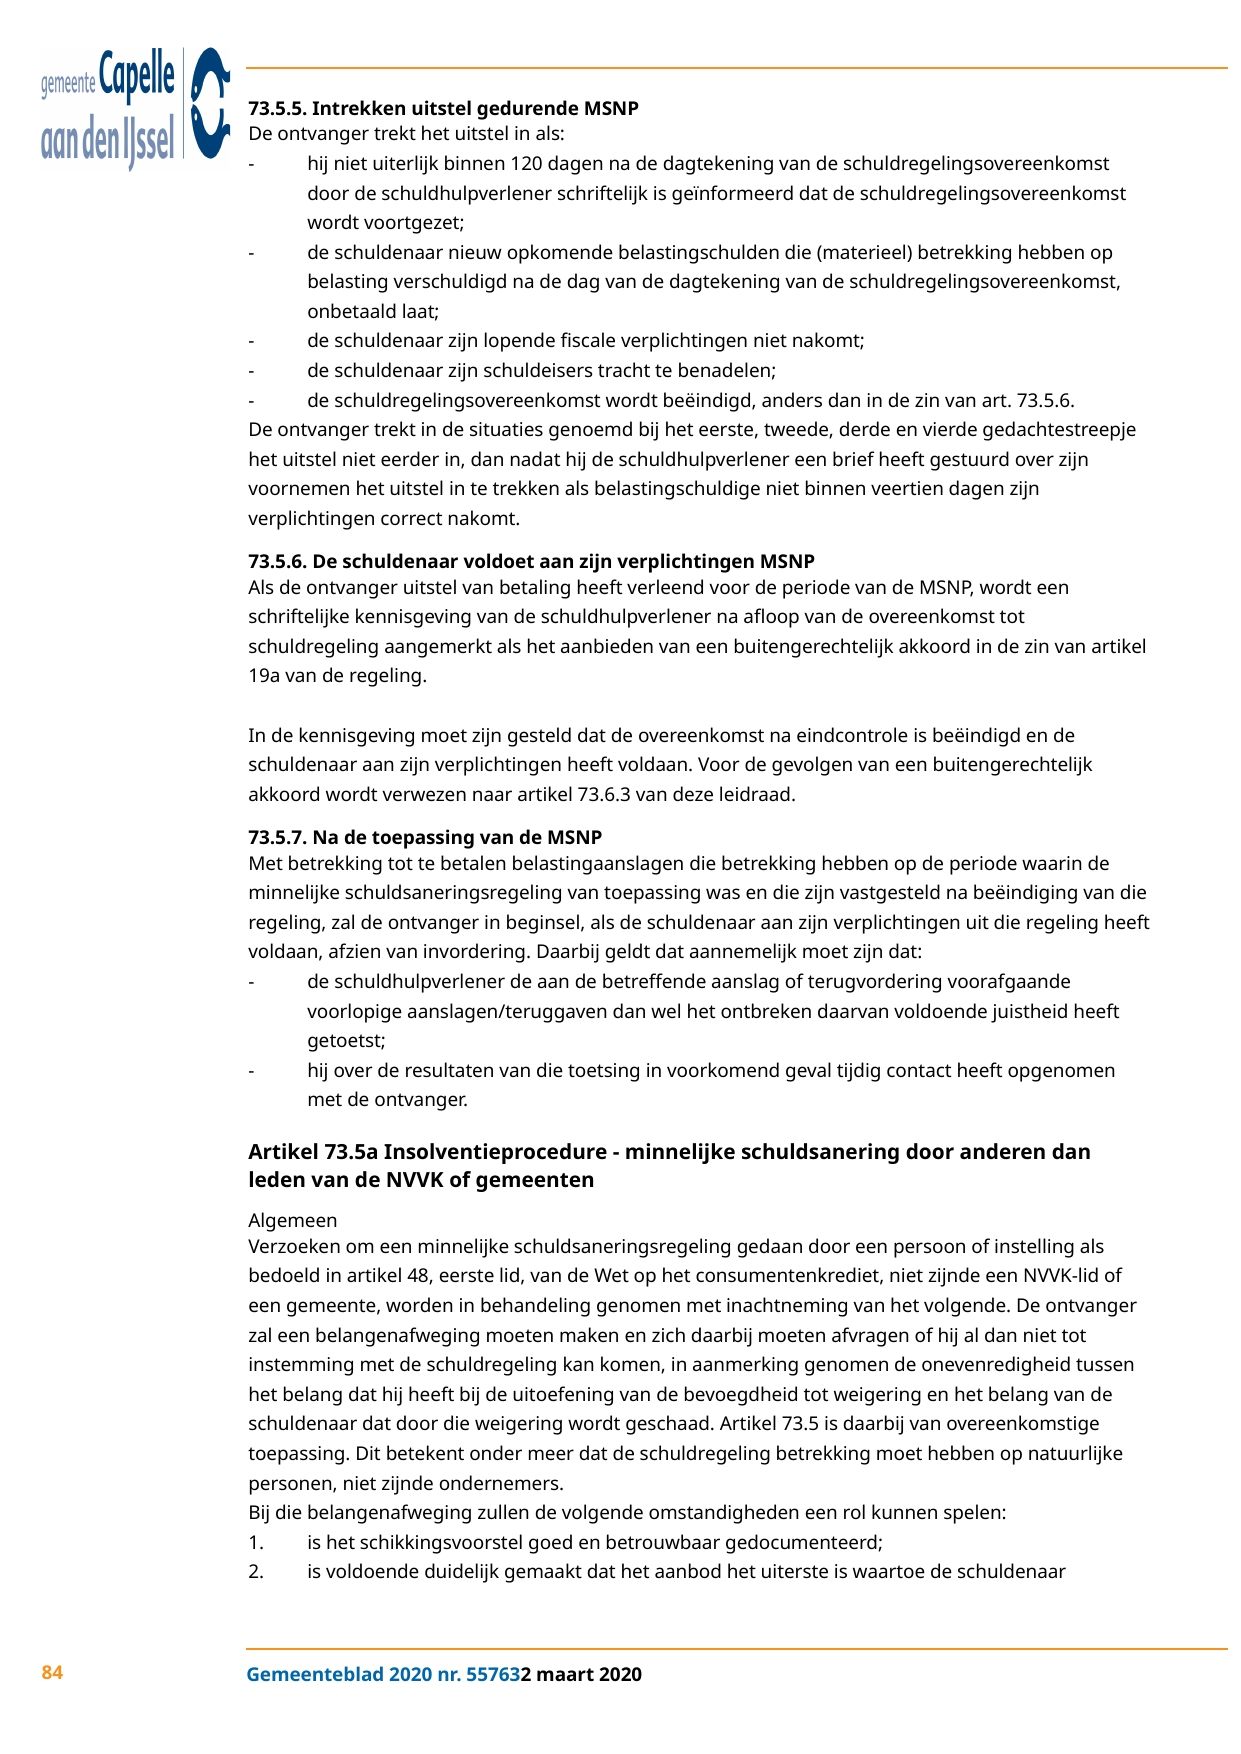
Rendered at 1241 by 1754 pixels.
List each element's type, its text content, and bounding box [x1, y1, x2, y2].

text 73.5.7. Na de toepassing van de MSNP [248, 824, 1152, 850]
text In de kennisgeving moet zijn gesteld dat de overeenkomst na eindcontrole is beëindigd en de schuldenaar aan zijn verplichtingen heeft voldaan. Voor de gevolgen van een buitengerechtelijk akkoord wordt verwezen naar artikel 73.6.3 van deze leidraad. [248, 722, 1152, 807]
text Bij die belangenafweging zullen de volgende omstandigheden een rol kunnen spelen: [248, 1499, 1152, 1525]
list is voldoende duidelijk gemaakt dat het aanbod het uiterste is waartoe de schuldenaar [248, 1558, 1152, 1584]
list de schuldenaar nieuw opkomende belastingschulden die (materieel) betrekking hebben op belasting verschuldigd na de dag van de dagtekening van de schuldregelingsovereenkomst, onbetaald laat; [248, 239, 1152, 324]
text Als de ontvanger uitstel van betaling heeft verleend voor de periode van de MSNP, wordt een schriftelijke kennisgeving van de schuldhulpverlener na afloop van de overeenkomst tot schuldregeling aangemerkt als het aanbieden van een buitengerechtelijk akkoord in de zin van artikel 19a van de regeling. [248, 574, 1152, 688]
list de schuldenaar zijn lopende fiscale verplichtingen niet nakomt; [248, 328, 1152, 353]
text 73.5.5. Intrekken uitstel gedurende MSNP [248, 95, 1152, 121]
list hij niet uiterlijk binnen 120 dagen na de dagtekening van de schuldregelingsovereenkomst door de schuldhulpverlener schriftelijk is geïnformeerd dat de schuldregelingsovereenkomst wordt voortgezet; [248, 150, 1152, 235]
text Artikel 73.5a Insolventieprocedure - minnelijke schuldsanering door anderen dan leden van de NVVK of gemeenten [248, 1137, 1152, 1194]
text 73.5.6. De schuldenaar voldoet aan zijn verplichtingen MSNP [248, 548, 1152, 574]
list de schuldhulpverlener de aan de betreffende aanslag of terugvordering voorafgaande voorlopige aanslagen/teruggaven dan wel het ontbreken daarvan voldoende juistheid heeft getoetst; [248, 968, 1152, 1053]
list de schuldenaar zijn schuldeisers tracht te benadelen; [248, 357, 1152, 383]
text De ontvanger trekt in de situaties genoemd bij het eerste, tweede, derde en vierde gedachtestreepje het uitstel niet eerder in, dan nadat hij de schuldhulpverlener een brief heeft gestuurd over zijn voornemen het uitstel in te trekken als belastingschuldige niet binnen veertien dagen zijn verplichtingen correct nakomt. [248, 416, 1152, 531]
text Met betrekking tot te betalen belastingaanslagen die betrekking hebben op de periode waarin de minnelijke schuldsaneringsregeling van toepassing was en die zijn vastgesteld na beëindiging van die regeling, zal de ontvanger in beginsel, als de schuldenaar aan zijn verplichtingen uit die regeling heeft voldaan, afzien van invordering. Daarbij geldt dat aannemelijk moet zijn dat: [248, 850, 1152, 964]
text Verzoeken om een minnelijke schuldsaneringsregeling gedaan door een persoon of instelling als bedoeld in artikel 48, eerste lid, van de Wet op het consumentenkrediet, niet zijnde een NVVK-lid of een gemeente, worden in behandeling genomen met inachtneming van het volgende. De ontvanger zal een belangenafweging moeten maken en zich daarbij moeten afvragen of hij al dan niet tot instemming met de schuldregeling kan komen, in aanmerking genomen de onevenredigheid tussen het belang dat hij heeft bij de uitoefening van de bevoegdheid tot weigering en het belang van de schuldenaar dat door die weigering wordt geschaad. Artikel 73.5 is daarbij van overeenkomstige toepassing. Dit betekent onder meer dat de schuldregeling betrekking moet hebben op natuurlijke personen, niet zijnde ondernemers. [248, 1233, 1152, 1496]
list hij over de resultaten van die toetsing in voorkomend geval tijdig contact heeft opgenomen met de ontvanger. [248, 1057, 1152, 1112]
text Algemeen [248, 1207, 1152, 1233]
text De ontvanger trekt het uitstel in als: [248, 121, 1152, 146]
list is het schikkingsvoorstel goed en betrouwbaar gedocumenteerd; [248, 1529, 1152, 1555]
list de schuldregelingsovereenkomst wordt beëindigd, anders dan in de zin van art. 73.5.6. [248, 387, 1152, 412]
picture [41, 47, 231, 172]
